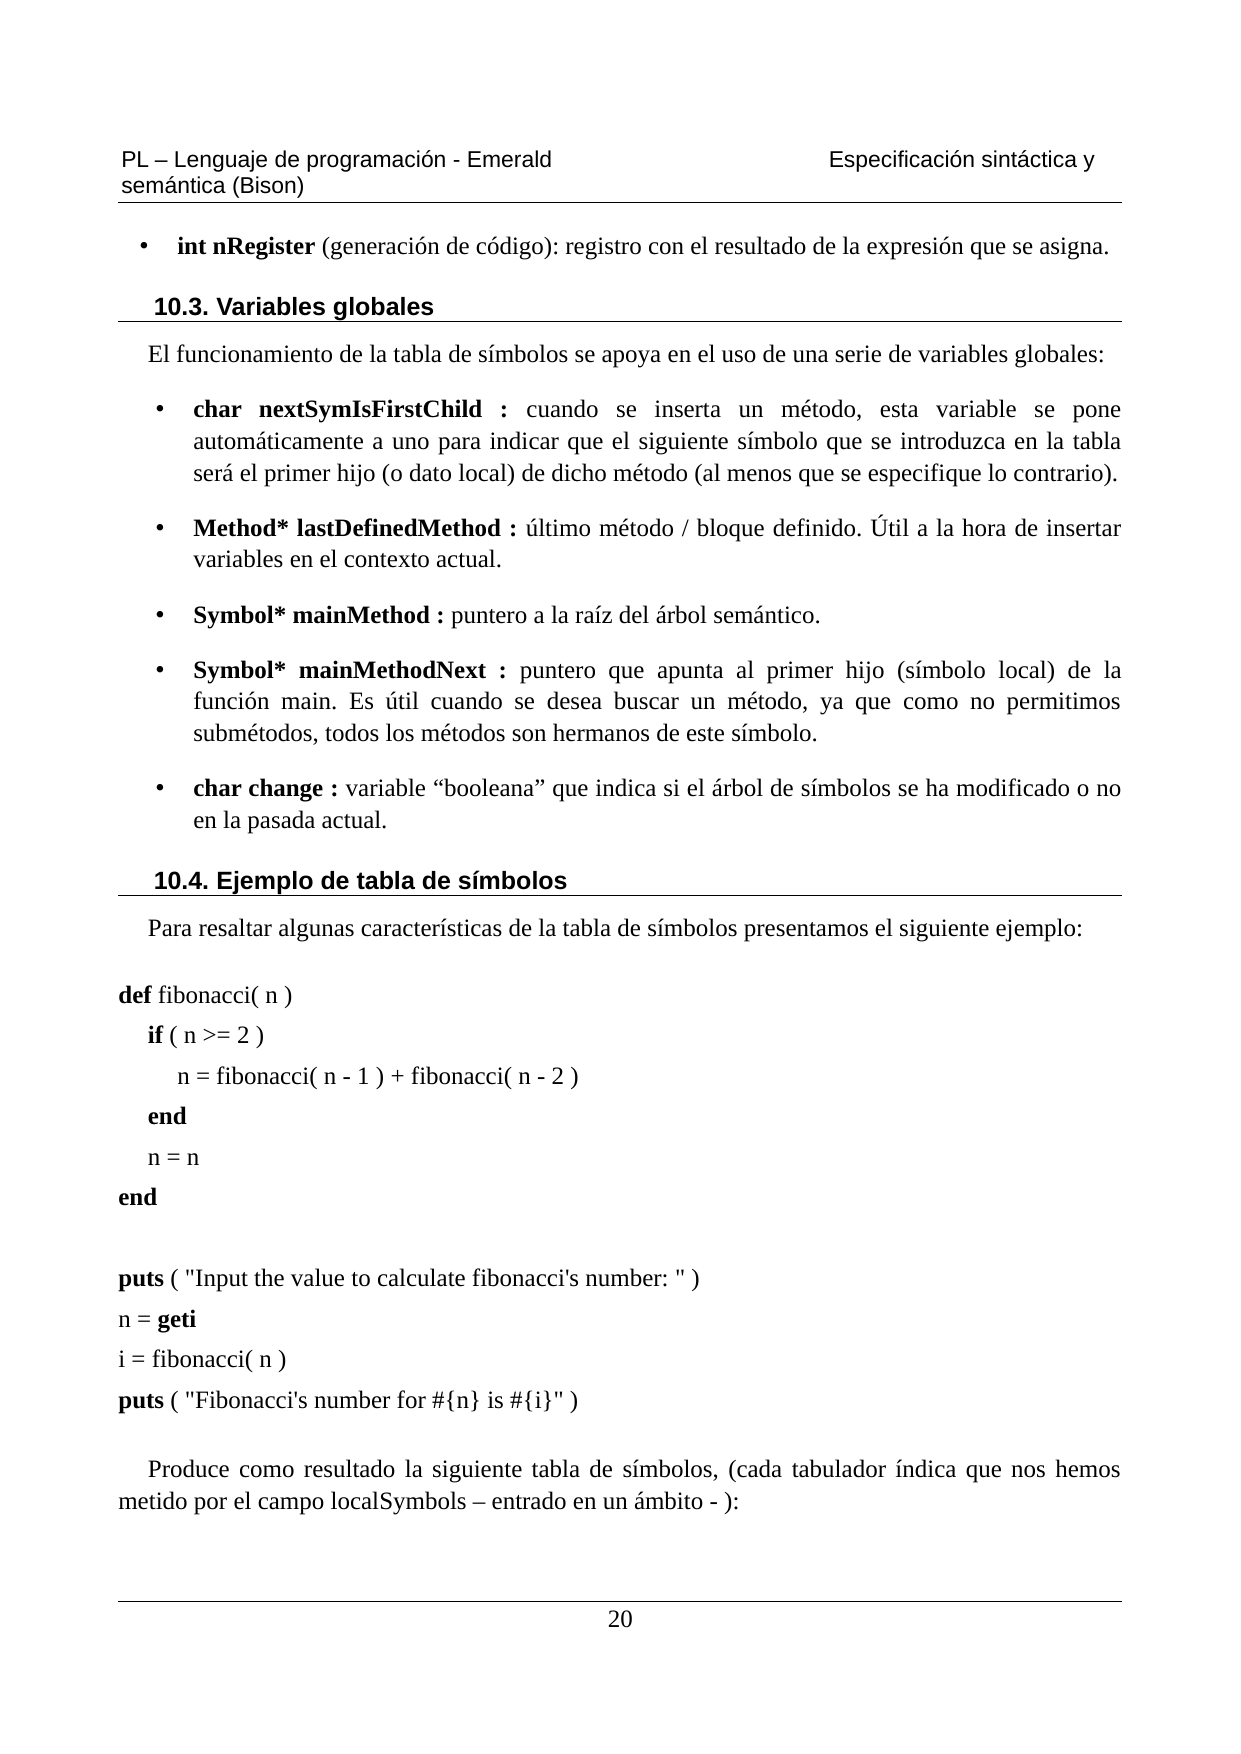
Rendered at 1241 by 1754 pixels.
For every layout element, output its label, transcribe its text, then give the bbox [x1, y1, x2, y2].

list int nRegister (generación de código): registro con el resultado de la expresión que se asigna. [139, 231, 1122, 260]
text i = fibonacci( n ) [118, 1344, 1122, 1373]
text n = n [118, 1142, 1122, 1171]
text n = fibonacci( n - 1 ) + fibonacci( n - 2 ) [118, 1061, 1122, 1090]
subtitle Ejemplo de tabla de símbolos [118, 866, 1122, 895]
text n = geti [118, 1304, 1122, 1333]
subtitle Variables globales [118, 292, 1122, 321]
text end [118, 1101, 1122, 1130]
text if ( n >= 2 ) [118, 1020, 1122, 1049]
text Produce como resultado la siguiente tabla de símbolos, (cada tabulador índica que nos hemos metido por el campo localSymbols – entrado en un ámbito - ): [118, 1454, 1122, 1515]
text El funcionamiento de la tabla de símbolos se apoya en el uso de una serie de variables globales: [118, 339, 1122, 368]
text puts ( "Fibonacci's number for #{n} is #{i}" ) [118, 1385, 1122, 1414]
list Method* lastDefinedMethod : último método / bloque definido. Útil a la hora de insertar variables en el contexto actual. [156, 513, 1122, 573]
text puts ( "Input the value to calculate fibonacci's number: " ) [118, 1263, 1122, 1292]
text end [118, 1182, 1122, 1211]
list Symbol* mainMethodNext : puntero que apunta al primer hijo (símbolo local) de la función main. Es útil cuando se desea buscar un método, ya que como no permitimos submétodos, todos los métodos son hermanos de este símbolo. [156, 655, 1122, 747]
list char change : variable “booleana” que indica si el árbol de símbolos se ha modificado o no en la pasada actual. [156, 773, 1122, 833]
list char nextSymIsFirstChild : cuando se inserta un método, esta variable se pone automáticamente a uno para indicar que el siguiente símbolo que se introduzca en la tabla será el primer hijo (o dato local) de dicho método (al menos que se especifique lo contrario). [156, 394, 1122, 486]
text def fibonacci( n ) [118, 980, 1122, 1009]
list Symbol* mainMethod : puntero a la raíz del árbol semántico. [156, 600, 1122, 628]
text Para resaltar algunas características de la tabla de símbolos presentamos el siguiente ejemplo: [118, 913, 1122, 942]
